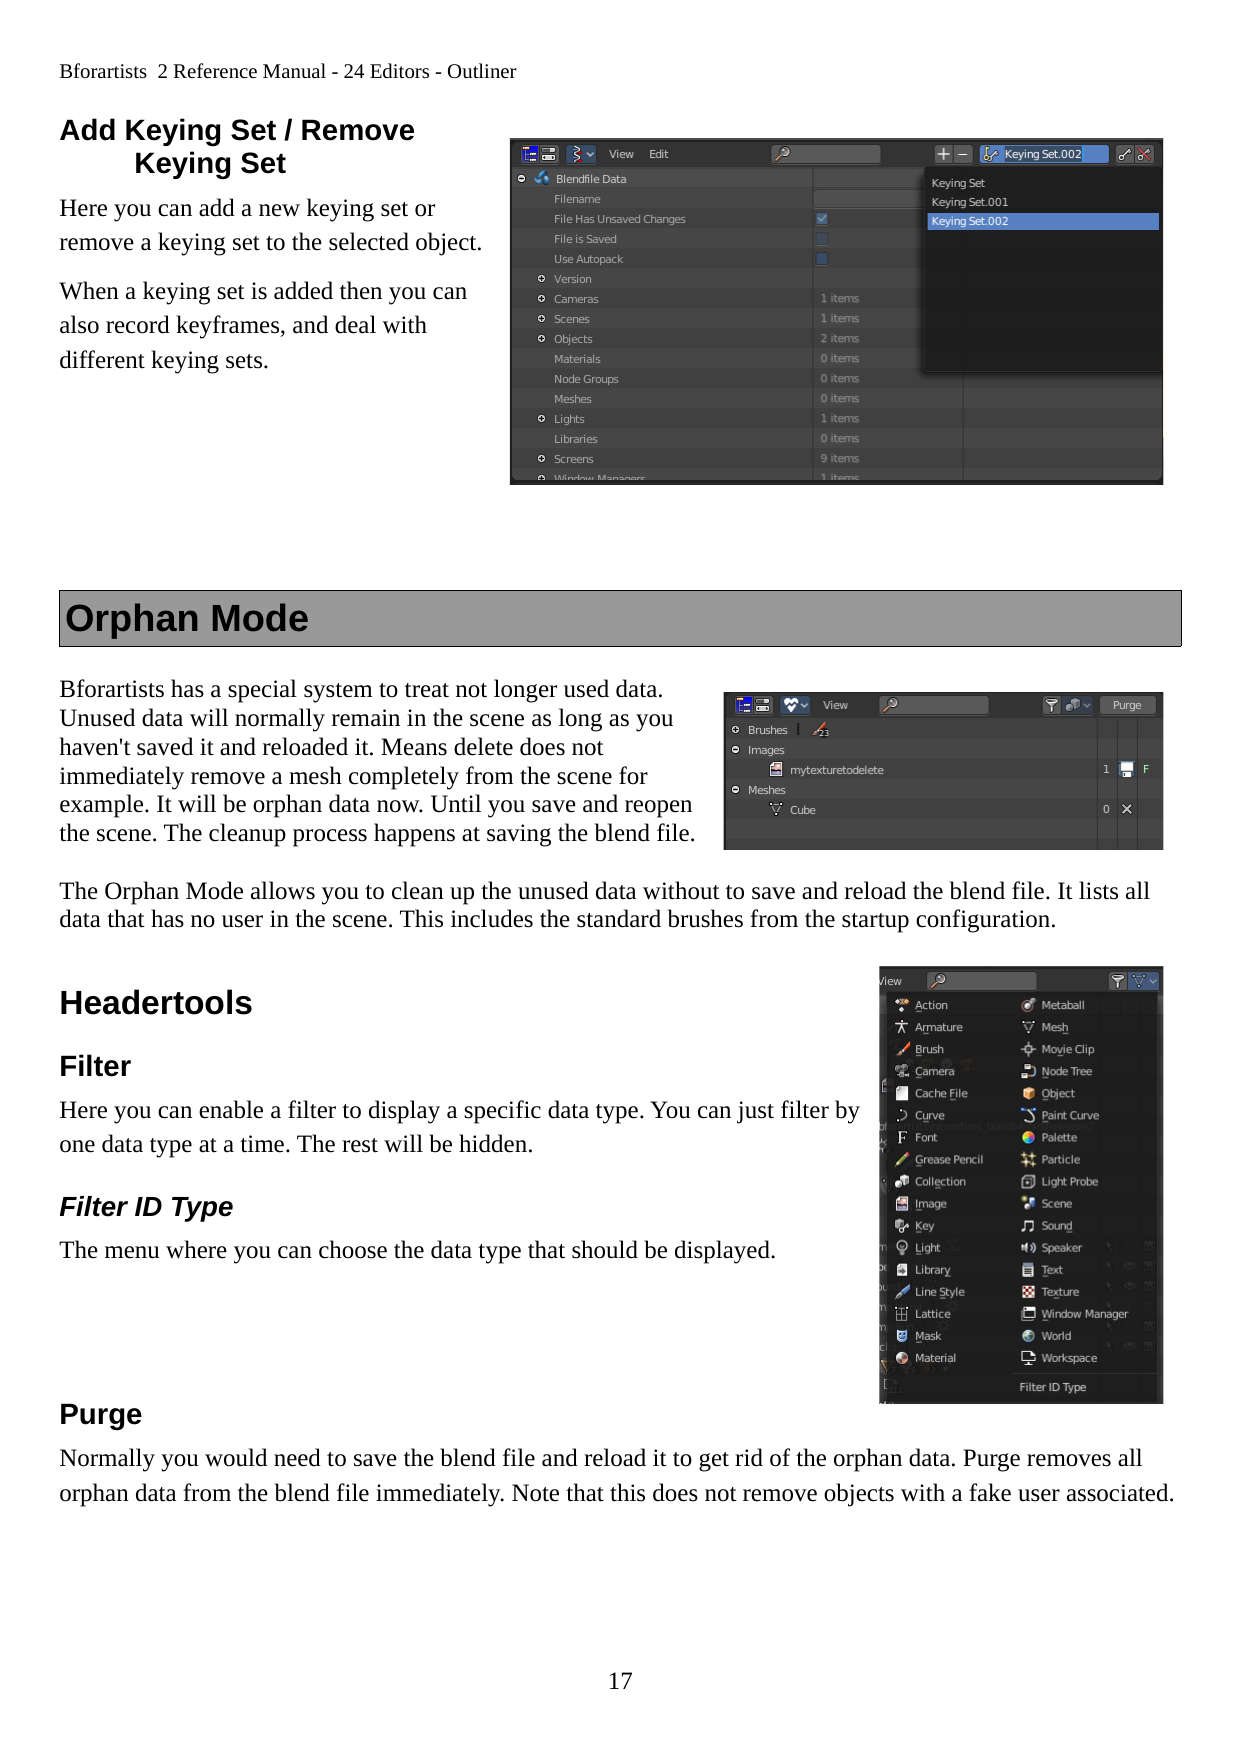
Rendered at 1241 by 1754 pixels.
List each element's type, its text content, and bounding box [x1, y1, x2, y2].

subtitle Purge [59, 1397, 1181, 1431]
text Bforartists has a special system to treat not longer used data. Unused data will normally remain in the scene as long as you haven't saved it and reloaded it. Means delete does not immediately remove a mesh completely from the scene for example. It will be orphan data now. Until you save and reopen the scene. The cleanup process happens at saving the blend file. [59, 674, 1181, 847]
text The Orphan Mode allows you to clean up the unused data without to save and reload the blend file. It lists all data that has no user in the scene. This includes the standard brushes from the startup configuration. [59, 876, 1181, 933]
subtitle Filter ID Type [59, 1191, 879, 1223]
picture [723, 692, 1164, 850]
subtitle Filter [59, 1048, 879, 1082]
text Normally you would need to save the blend file and reload it to get rid of the orphan data. Purge removes all orphan data from the blend file immediately. Note that this does not remove objects with a fake user associated. [59, 1443, 1181, 1506]
picture [509, 138, 1164, 485]
subtitle [1164, 1048, 1181, 1082]
text Here you can add a new keying set or remove a keying set to the selected object. [59, 193, 509, 256]
text The menu where you can choose the data type that should be displayed. [59, 1235, 879, 1264]
subtitle [1164, 1191, 1181, 1223]
text Here you can enable a filter to display a specific data type. You can just filter by one data type at a time. The rest will be hidden. [59, 1095, 879, 1158]
subtitle [1164, 983, 1181, 1021]
picture [879, 966, 1164, 1404]
text When a keying set is added then you can also record keyframes, and deal with different keying sets. [59, 276, 509, 374]
subtitle Headertools [59, 983, 879, 1021]
subtitle Add Keying Set / Remove Keying Set [59, 113, 1181, 180]
table_header Orphan Mode [60, 591, 1181, 646]
